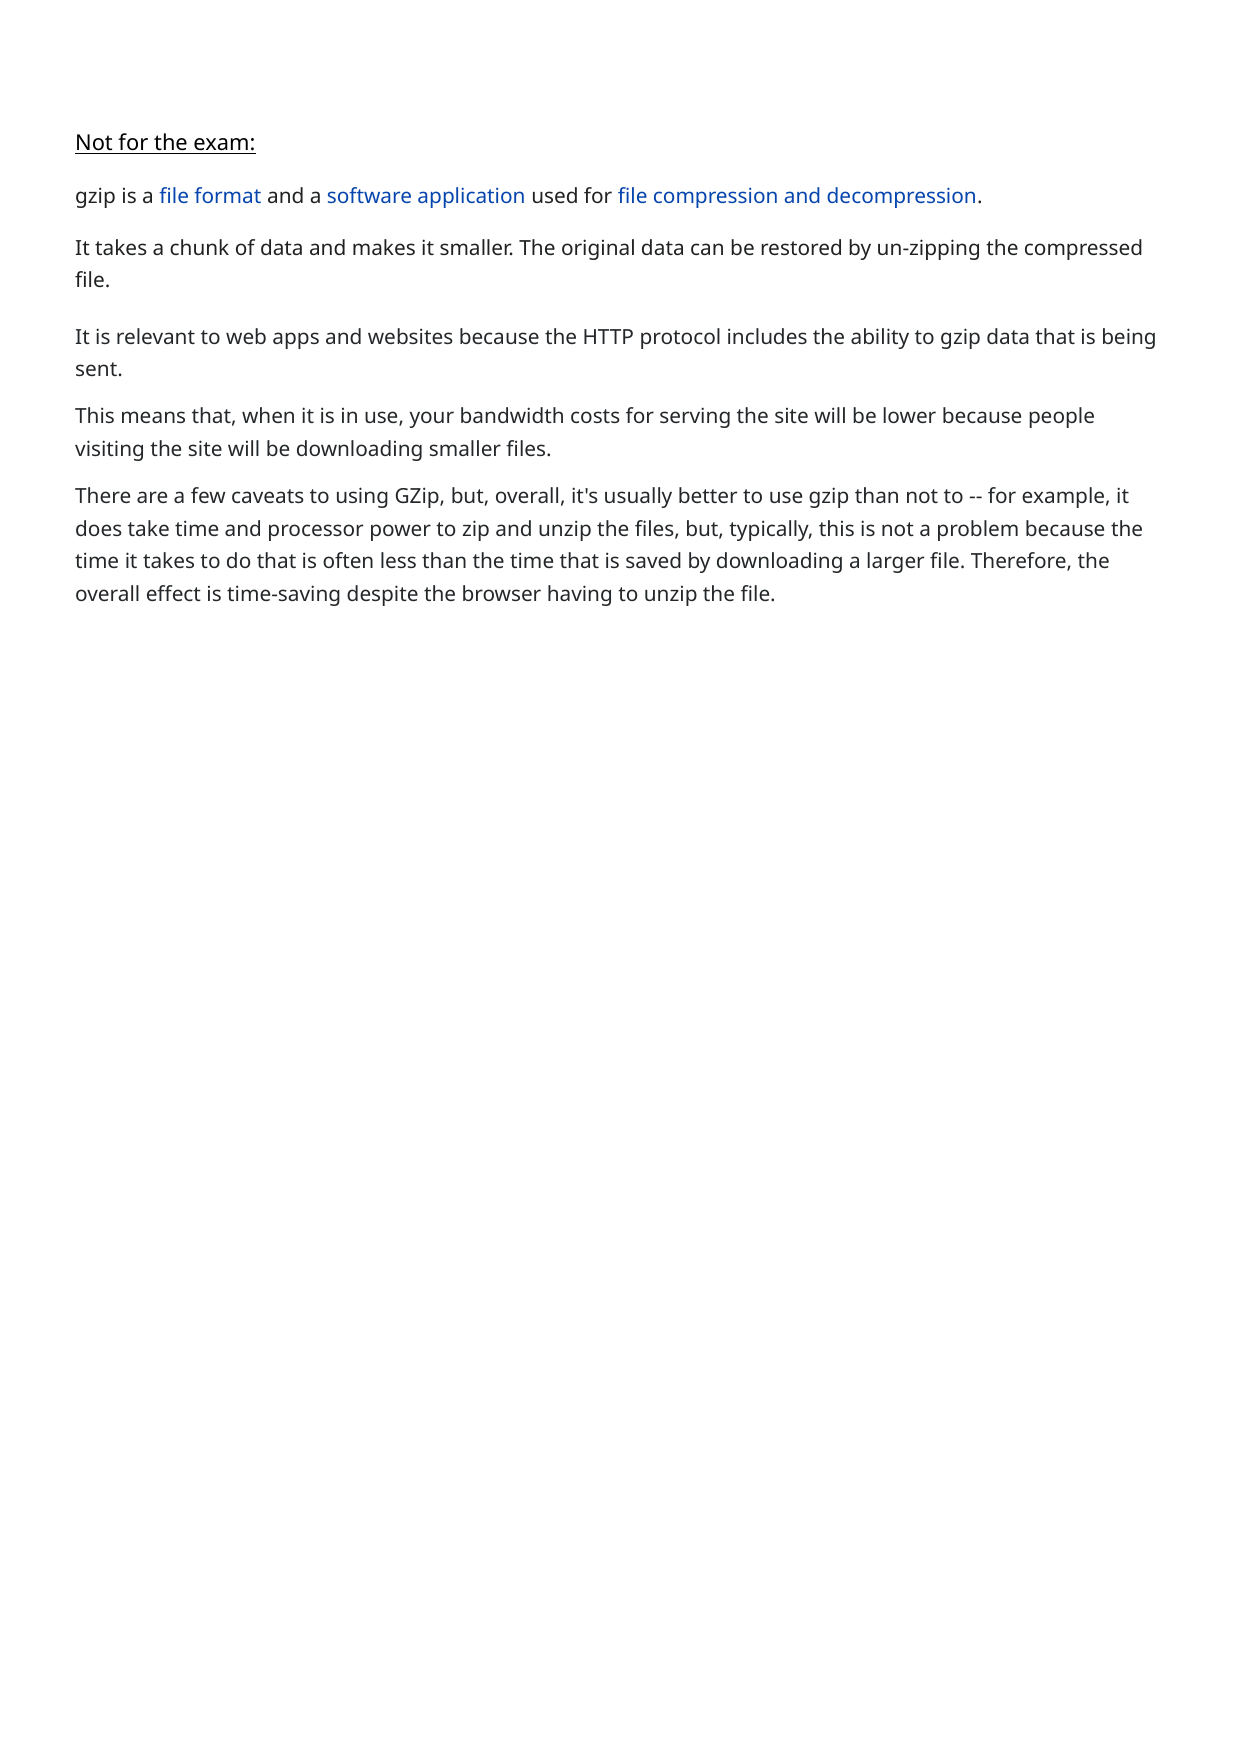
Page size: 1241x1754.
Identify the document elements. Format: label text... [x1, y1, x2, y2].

text There are a few caveats to using GZip, but, overall, it's usually better to use gzip than not to -- for example, it does take time and processor power to zip and unzip the files, but, typically, this is not a problem because the time it takes to do that is often less than the time that is saved by downloading a larger file. Therefore, the overall effect is time-saving despite the browser having to unzip the file. [75, 481, 1166, 608]
text gzip is a file format and a software application used for file compression and decompression. [75, 181, 1166, 209]
text It is relevant to web apps and websites because the HTTP protocol includes the ability to gzip data that is being sent. [75, 322, 1166, 383]
text It takes a chunk of data and makes it smaller. The original data can be restored by un-zipping the compressed file. [75, 233, 1166, 294]
text Not for the exam: [75, 127, 1166, 157]
text This means that, when it is in use, your bandwidth costs for serving the site will be lower because people visiting the site will be downloading smaller files. [75, 402, 1166, 463]
